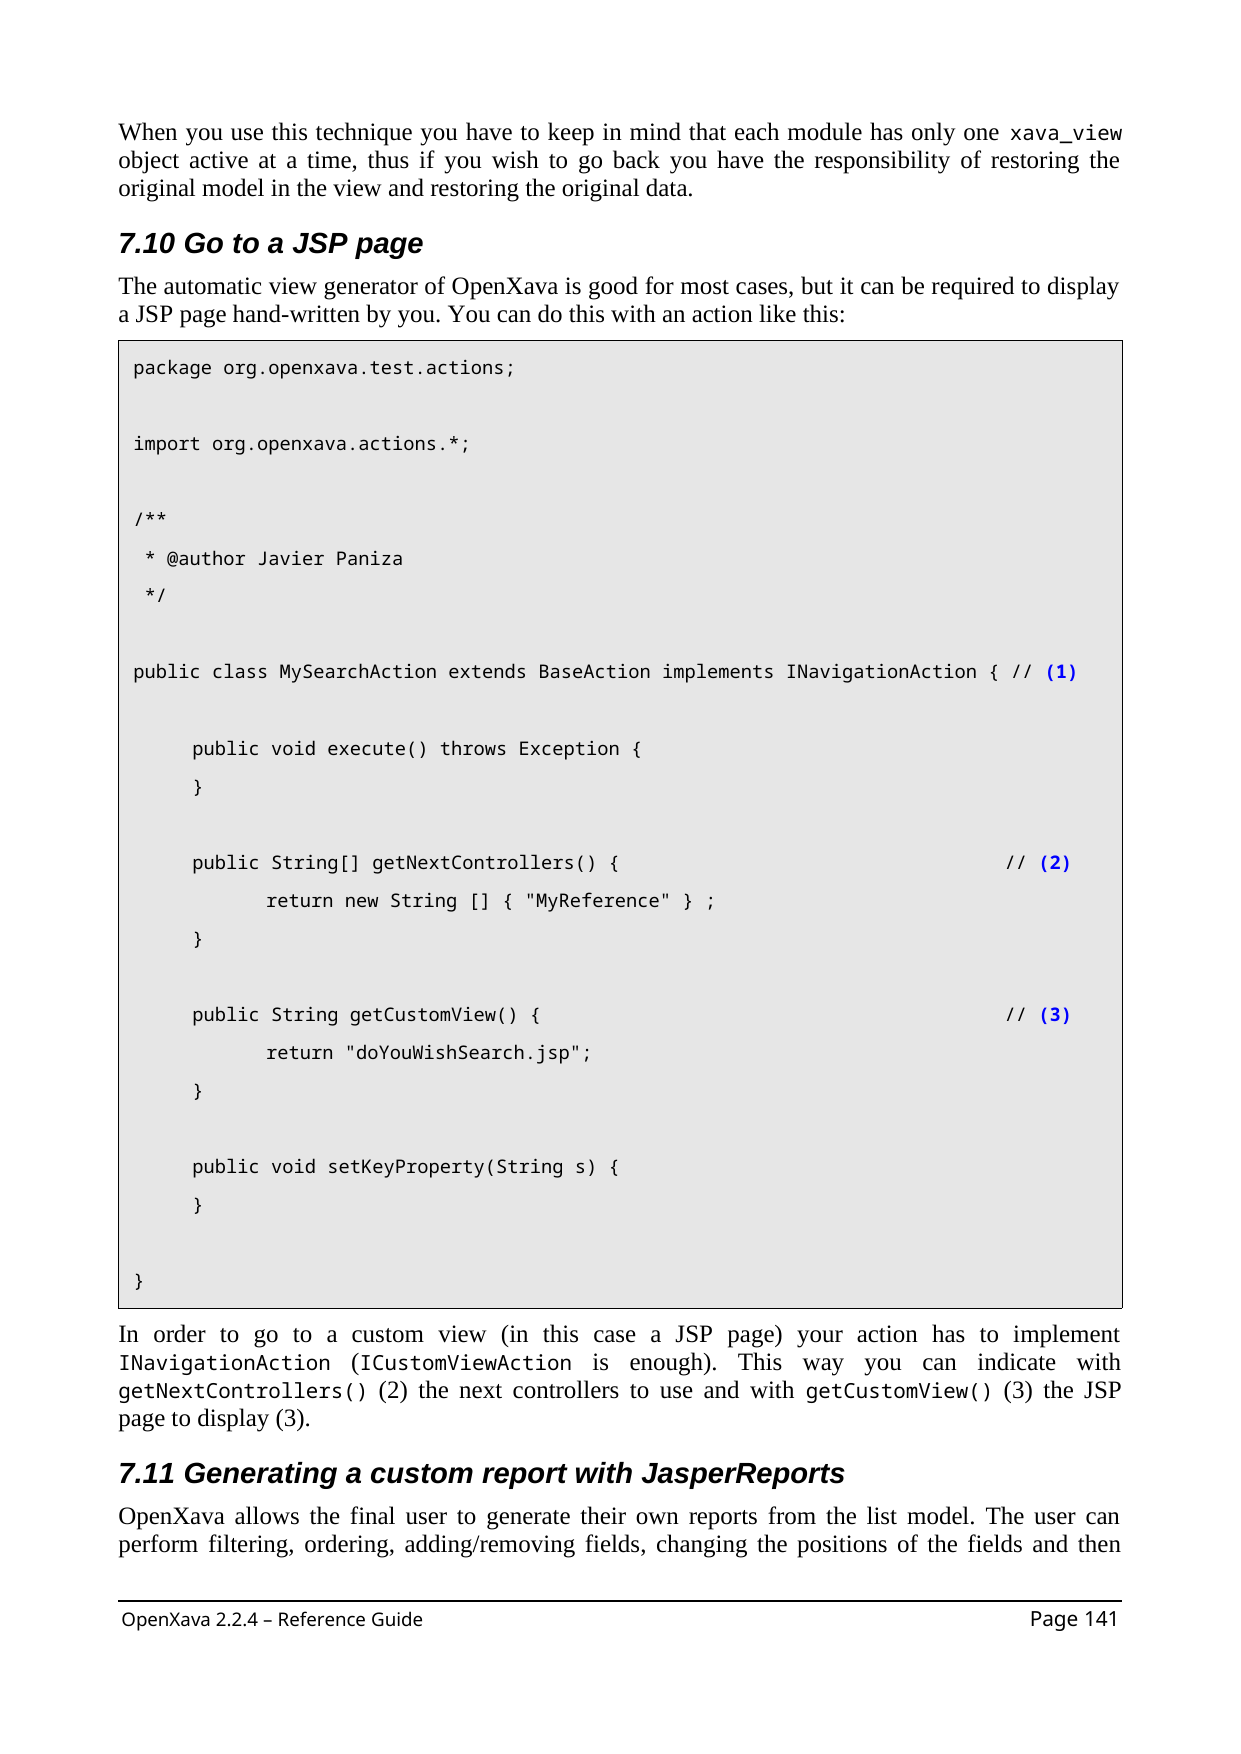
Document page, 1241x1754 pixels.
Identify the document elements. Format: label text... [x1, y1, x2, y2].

text } [119, 1252, 1122, 1308]
text * @author Javier Paniza [119, 530, 1122, 568]
text public String[] getNextControllers() { // (2) [119, 834, 1122, 872]
text The automatic view generator of OpenXava is good for most cases, but it can be required to display a JSP page hand-written by you. You can do this with an action like this: [118, 272, 1122, 327]
text OpenXava allows the final user to generate their own reports from the list model. The user can perform filtering, ordering, adding/removing fields, changing the positions of the fields and then [118, 1502, 1122, 1558]
subtitle Go to a JSP page [118, 227, 1122, 259]
subtitle Generating a custom report with JasperReports [118, 1457, 1122, 1490]
text */ [119, 568, 1122, 606]
text public String getCustomView() { // (3) [119, 986, 1122, 1024]
text public class MySearchAction extends BaseAction implements INavigationAction { // (1) [119, 644, 1122, 682]
text package org.openxava.test.actions; [119, 341, 1122, 378]
text public void execute() throws Exception { [119, 720, 1122, 758]
text When you use this technique you have to keep in mind that each module has only one xava_view object active at a time, thus if you wish to go back you have the responsibility of restoring the original model in the view and restoring the original data. [118, 118, 1122, 202]
text } [119, 1062, 1122, 1100]
text return new String [] { "MyReference" } ; [119, 872, 1122, 910]
text } [119, 910, 1122, 948]
text In order to go to a custom view (in this case a JSP page) your action has to implement INavigationAction (ICustomViewAction is enough). This way you can indicate with getNextControllers() (2) the next controllers to use and with getCustomView() (3) the JSP page to display (3). [118, 1320, 1122, 1432]
text } [119, 1176, 1122, 1214]
text return "doYouWishSearch.jsp"; [119, 1024, 1122, 1062]
text public void setKeyProperty(String s) { [119, 1138, 1122, 1176]
text /** [119, 492, 1122, 530]
text import org.openxava.actions.*; [119, 416, 1122, 454]
text } [119, 758, 1122, 796]
